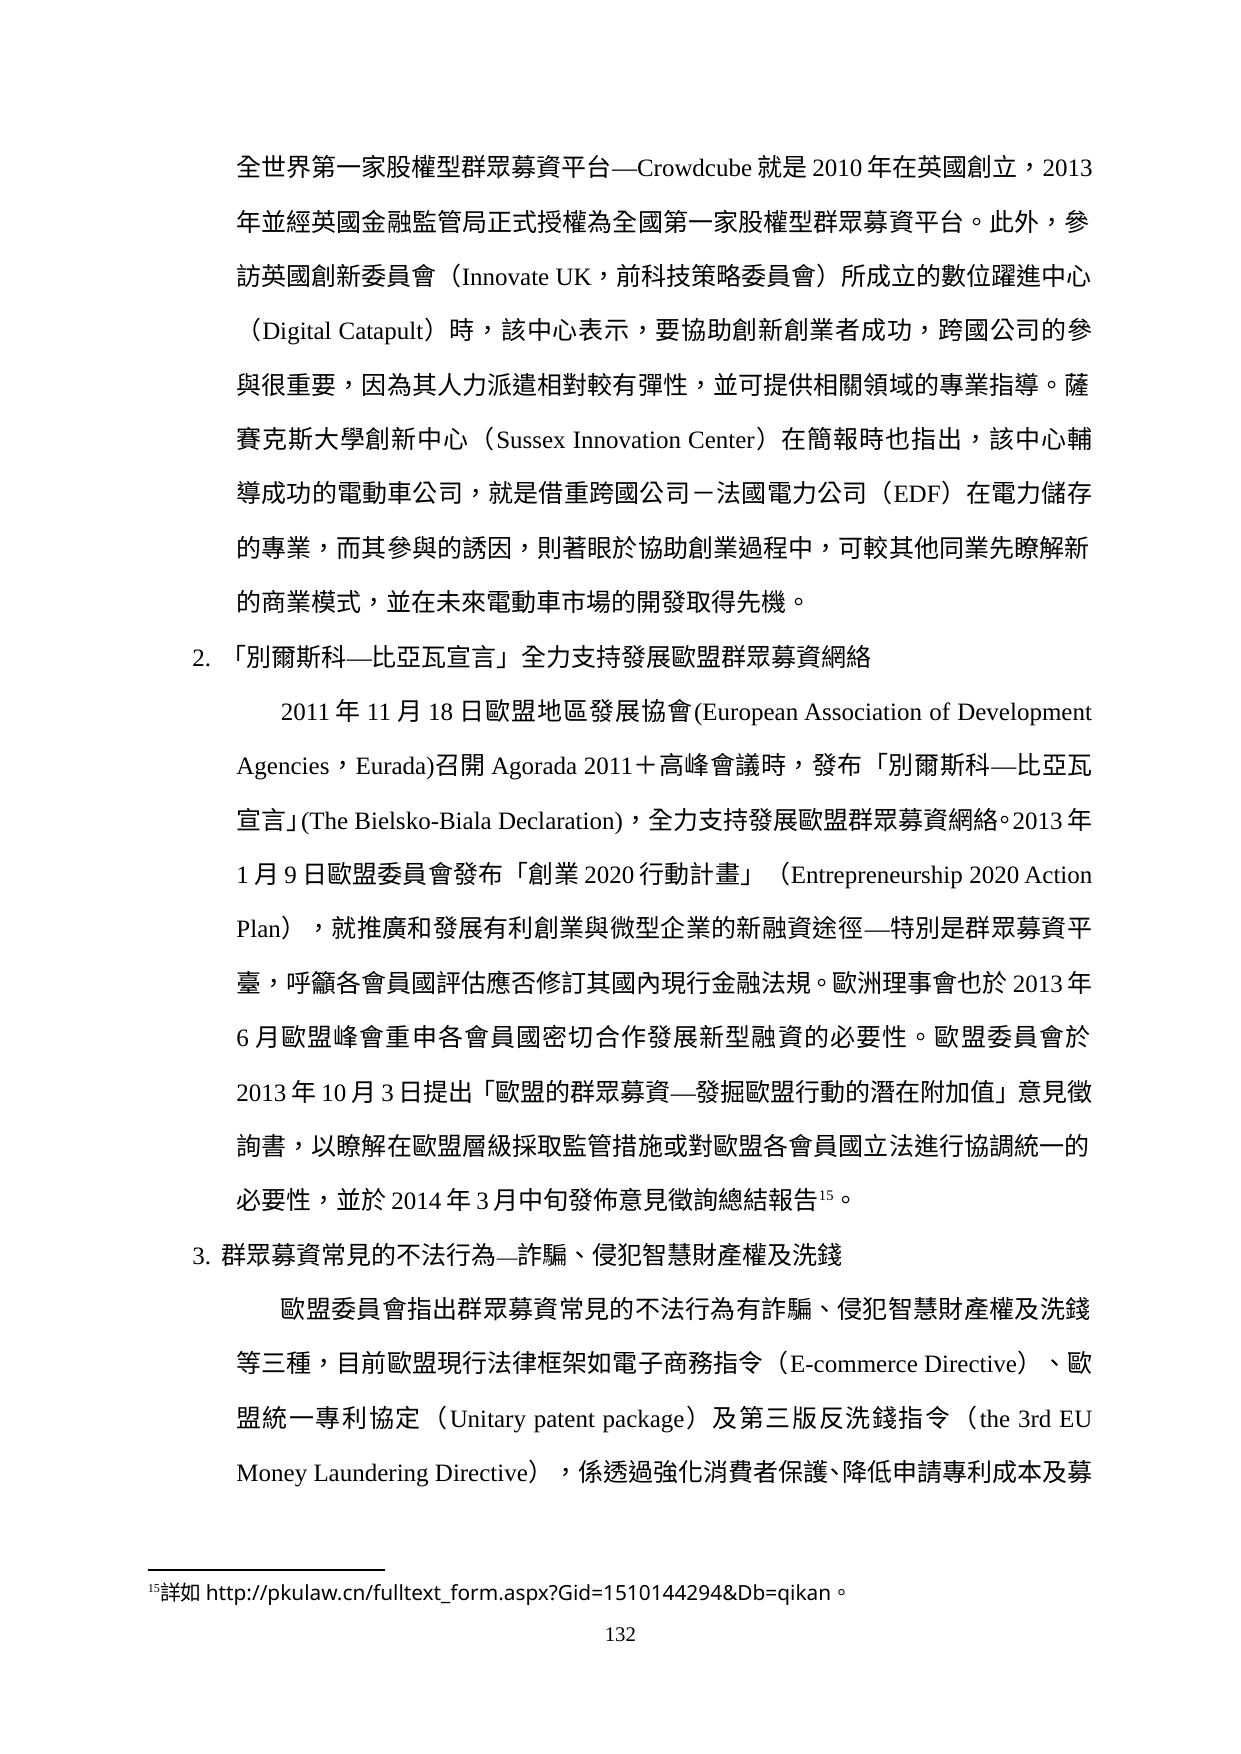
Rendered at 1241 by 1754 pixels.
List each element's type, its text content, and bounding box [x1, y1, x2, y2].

text 2011年11月18日歐盟地區發展協會(European Association of Development Agencies，Eurada)召開Agorada 2011＋高峰會議時，發布「別爾斯科—比亞瓦宣言」(The Bielsko-Biala Declaration)，全力支持發展歐盟群眾募資網絡。2013年1月9日歐盟委員會發布「創業2020行動計畫」（Entrepreneurship 2020 Action Plan），就推廣和發展有利創業與微型企業的新融資途徑—特別是群眾募資平臺，呼籲各會員國評估應否修訂其國內現行金融法規。歐洲理事會也於2013年6月歐盟峰會重申各會員國密切合作發展新型融資的必要性。歐盟委員會於2013年10月3日提出「歐盟的群眾募資—發掘歐盟行動的潛在附加值」意見徵詢書，以瞭解在歐盟層級採取監管措施或對歐盟各會員國立法進行協調統一的必要性，並於2014年3月中旬發佈意見徵詢總結報告。 [236, 691, 1092, 1217]
text 歐盟委員會指出群眾募資常見的不法行為有詐騙、侵犯智慧財產權及洗錢等三種，目前歐盟現行法律框架如電子商務指令（E-commerce Directive）、歐盟統一專利協定（Unitary patent package）及第三版反洗錢指令（the 3rd EU Money Laundering Directive），係透過強化消費者保護、降低申請專利成本及募 [236, 1289, 1092, 1489]
list 群眾募資常見的不法行為—詐騙、侵犯智慧財產權及洗錢 [192, 1235, 1092, 1271]
text 詳如http://pkulaw.cn/fulltext_form.aspx?Gid=1510144294&Db=qikan。 [148, 1576, 1092, 1606]
list 「別爾斯科—比亞瓦宣言」全力支持發展歐盟群眾募資網絡 [192, 637, 1092, 673]
text 全世界第一家股權型群眾募資平台—Crowdcube就是2010年在英國創立，2013年並經英國金融監管局正式授權為全國第一家股權型群眾募資平台。此外，參訪英國創新委員會（Innovate UK，前科技策略委員會）所成立的數位躍進中心（Digital Catapult）時，該中心表示，要協助創新創業者成功，跨國公司的參與很重要，因為其人力派遣相對較有彈性，並可提供相關領域的專業指導。薩賽克斯大學創新中心（Sussex Innovation Center）在簡報時也指出，該中心輔導成功的電動車公司，就是借重跨國公司－法國電力公司（EDF）在電力儲存的專業，而其參與的誘因，則著眼於協助創業過程中，可較其他同業先瞭解新的商業模式，並在未來電動車市場的開發取得先機。 [236, 148, 1092, 619]
